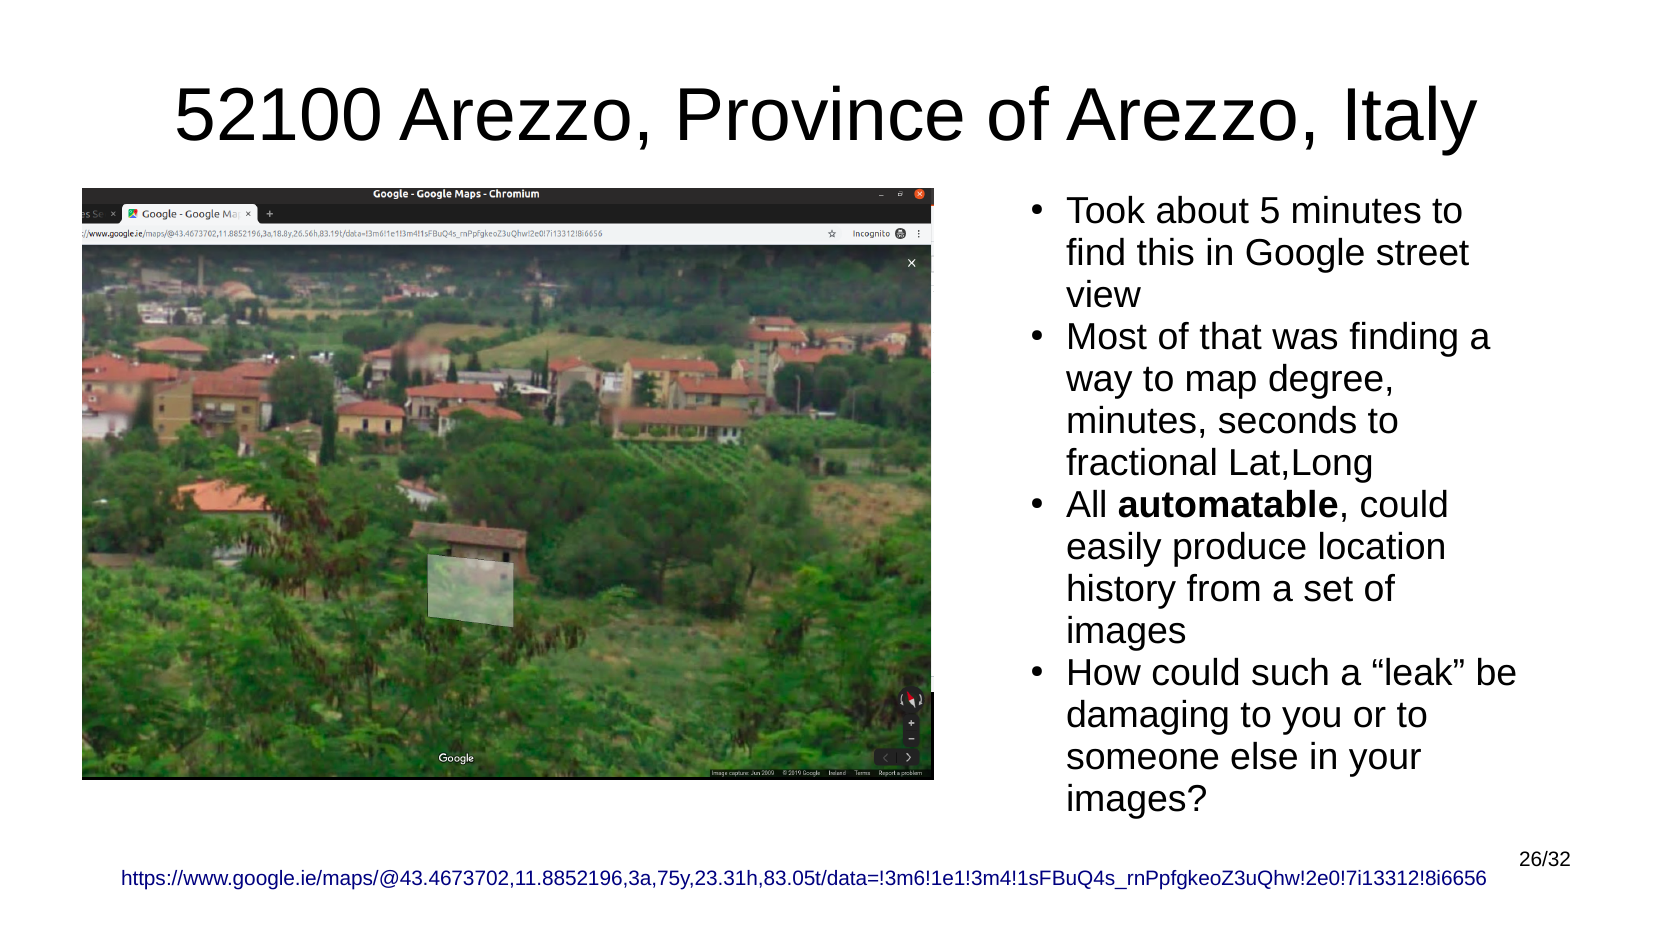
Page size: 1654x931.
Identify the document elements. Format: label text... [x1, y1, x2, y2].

title 52100 Arezzo, Province of Arezzo, Italy [82, 37, 1571, 193]
picture [82, 188, 934, 780]
text_box https://www.google.ie/maps/@43.4673702,11.8852196,3a,75y,23.31h,83.05t/data=!3m6!1e1!3m4!1sFBuQ4s_rnPpfgkeoZ3uQhw!2e0!7i13312!8i6656 [106, 859, 1504, 898]
text_box Took about 5 minutes to find this in Google street view Most of that was finding a way to map degree, minutes, seconds to fractional Lat,Long All automatable, could easily produce location history from a set of images How could such a “leak” be damaging to you or to someone else in your images? [1015, 182, 1536, 827]
